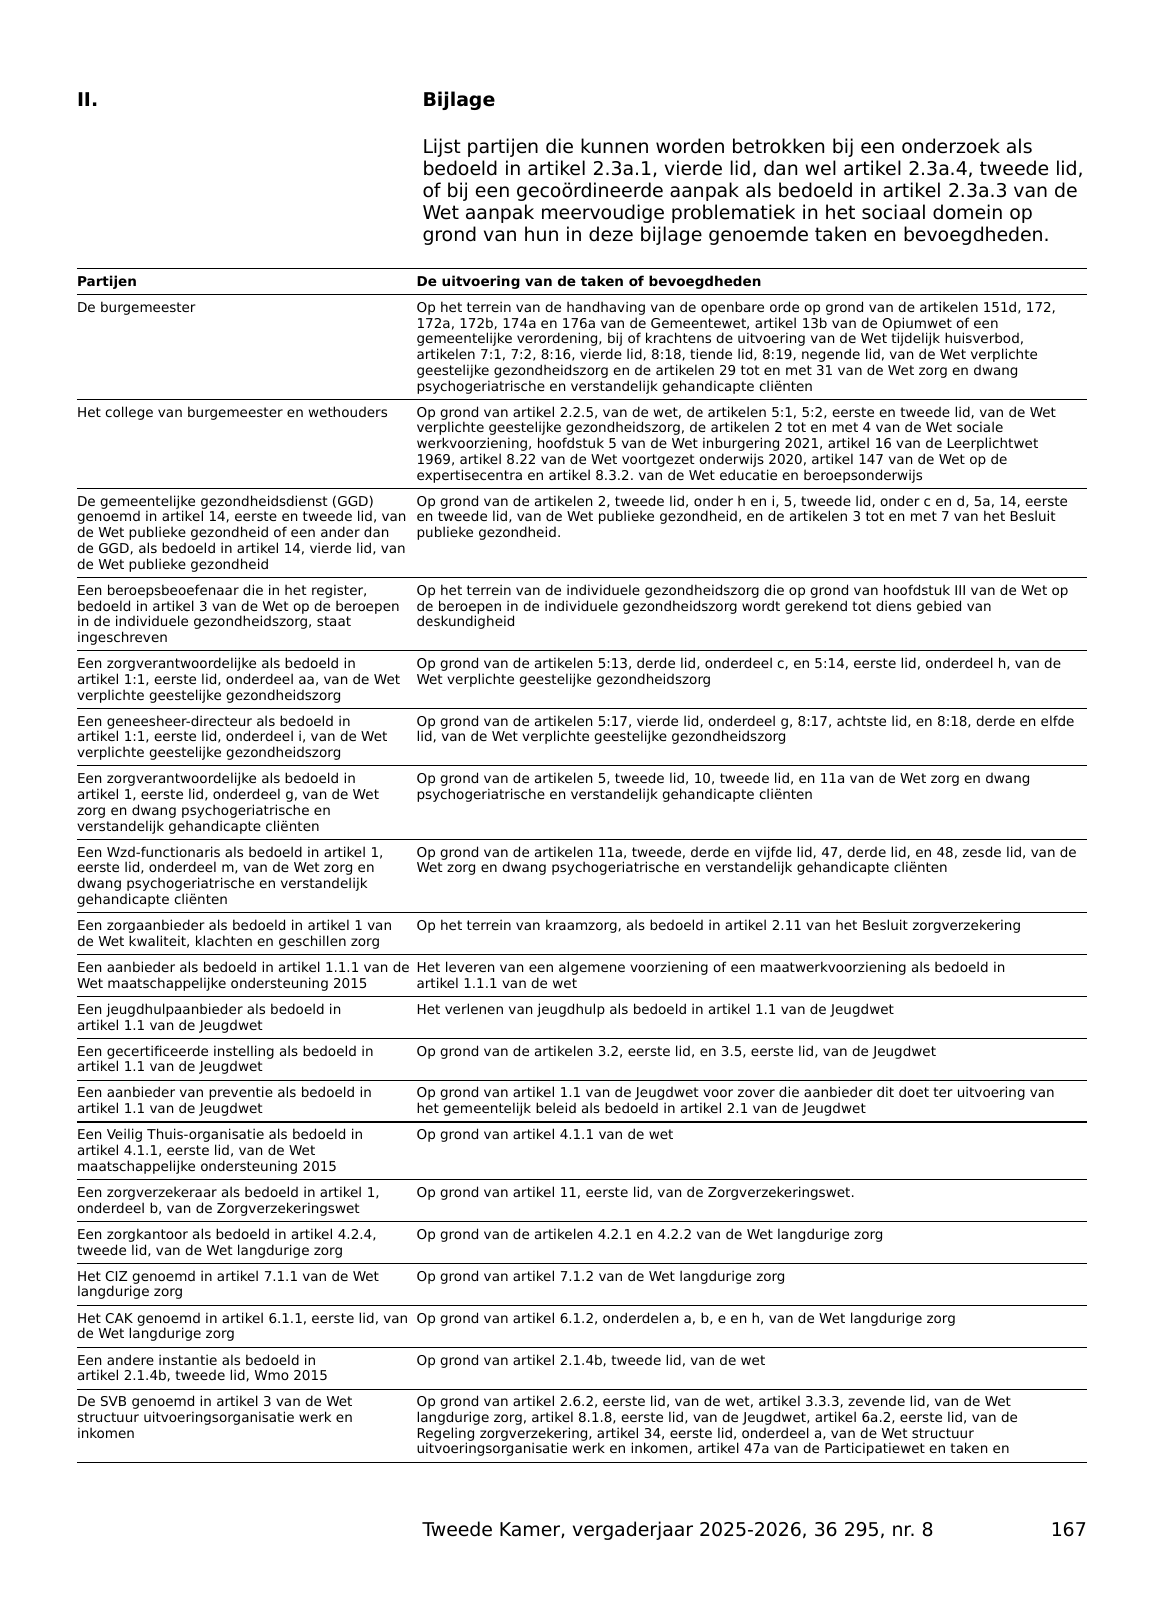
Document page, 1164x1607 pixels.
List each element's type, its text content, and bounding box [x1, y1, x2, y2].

table_cell De burgemeester [77, 295, 410, 399]
table_cell Op het terrein van kraamzorg, als bedoeld in artikel 2.11 van het Besluit zorgverzekering [410, 913, 1087, 954]
table_cell Op grond van de artikelen 4.2.1 en 4.2.2 van de Wet langdurige zorg [410, 1222, 1087, 1263]
table_cell Een zorgaanbieder als bedoeld in artikel 1 van de Wet kwaliteit, klachten en geschillen zorg [77, 913, 410, 954]
table_cell Op grond van de artikelen 2, tweede lid, onder h en i, 5, tweede lid, onder c en d, 5a, 14, eerste en tweede lid, van de Wet publieke gezondheid, en de artikelen 3 tot en met 7 van het Besluit publieke gezondheid. [410, 489, 1087, 577]
table_header Partijen [77, 269, 410, 294]
table_cell Op grond van de artikelen 5:17, vierde lid, onderdeel g, 8:17, achtste lid, en 8:18, derde en elfde lid, van de Wet verplichte geestelijke gezondheidszorg [410, 709, 1087, 765]
table_cell Op grond van artikel 11, eerste lid, van de Zorgverzekeringswet. [410, 1180, 1087, 1221]
subtitle II. Bijlage [77, 89, 1087, 111]
table_cell Het verlenen van jeugdhulp als bedoeld in artikel 1.1 van de Jeugdwet [410, 997, 1087, 1038]
table_cell Een Veilig Thuis-organisatie als bedoeld in artikel 4.1.1, eerste lid, van de Wet maatschappelijke ondersteuning 2015 [77, 1123, 410, 1179]
table_cell Het college van burgemeester en wethouders [77, 400, 410, 488]
table_cell Op grond van artikel 7.1.2 van de Wet langdurige zorg [410, 1264, 1087, 1305]
table_header De uitvoering van de taken of bevoegdheden [410, 269, 1087, 294]
table_cell Het leveren van een algemene voorziening of een maatwerkvoorziening als bedoeld in artikel 1.1.1 van de wet [410, 955, 1087, 996]
table_cell Op grond van de artikelen 3.2, eerste lid, en 3.5, eerste lid, van de Jeugdwet [410, 1039, 1087, 1079]
table_cell Een zorgverantwoordelijke als bedoeld in artikel 1, eerste lid, onderdeel g, van de Wet zorg en dwang psychogeriatrische en verstandelijk gehandicapte cliënten [77, 766, 410, 839]
table_cell Op grond van artikel 2.1.4b, tweede lid, van de wet [410, 1348, 1087, 1388]
table_cell Op grond van de artikelen 5, tweede lid, 10, tweede lid, en 11a van de Wet zorg en dwang psychogeriatrische en verstandelijk gehandicapte cliënten [410, 766, 1087, 839]
table_cell Op grond van artikel 6.1.2, onderdelen a, b, e en h, van de Wet langdurige zorg [410, 1306, 1087, 1347]
table_cell Op grond van artikel 4.1.1 van de wet [410, 1123, 1087, 1179]
text Lijst partijen die kunnen worden betrokken bij een onderzoek als bedoeld in artikel 2.3a.1, vierde lid, dan wel artikel 2.3a.4, tweede lid, of bij een gecoördineerde aanpak als bedoeld in artikel 2.3a.3 van de Wet aanpak meervoudige problematiek in het sociaal domein op grond van hun in deze bijlage genoemde taken en bevoegdheden. [422, 136, 1087, 246]
table_cell Op grond van de artikelen 5:13, derde lid, onderdeel c, en 5:14, eerste lid, onderdeel h, van de Wet verplichte geestelijke gezondheidszorg [410, 651, 1087, 708]
table_cell Het CAK genoemd in artikel 6.1.1, eerste lid, van de Wet langdurige zorg [77, 1306, 410, 1347]
table_cell Een zorgverzekeraar als bedoeld in artikel 1, onderdeel b, van de Zorgverzekeringswet [77, 1180, 410, 1221]
table_cell De gemeentelijke gezondheidsdienst (GGD) genoemd in artikel 14, eerste en tweede lid, van de Wet publieke gezondheid of een ander dan de GGD, als bedoeld in artikel 14, vierde lid, van de Wet publieke gezondheid [77, 489, 410, 577]
table_cell Een zorgverantwoordelijke als bedoeld in artikel 1:1, eerste lid, onderdeel aa, van de Wet verplichte geestelijke gezondheidszorg [77, 651, 410, 708]
table_cell Een Wzd-functionaris als bedoeld in artikel 1, eerste lid, onderdeel m, van de Wet zorg en dwang psychogeriatrische en verstandelijk gehandicapte cliënten [77, 840, 410, 912]
table_cell De SVB genoemd in artikel 3 van de Wet structuur uitvoeringsorganisatie werk en inkomen [77, 1390, 410, 1462]
table_cell Op grond van artikel 1.1 van de Jeugdwet voor zover die aanbieder dit doet ter uitvoering van het gemeentelijk beleid als bedoeld in artikel 2.1 van de Jeugdwet [410, 1081, 1087, 1121]
table_cell Een jeugdhulpaanbieder als bedoeld in artikel 1.1 van de Jeugdwet [77, 997, 410, 1038]
table_cell Op grond van artikel 2.6.2, eerste lid, van de wet, artikel 3.3.3, zevende lid, van de Wet langdurige zorg, artikel 8.1.8, eerste lid, van de Jeugdwet, artikel 6a.2, eerste lid, van de Regeling zorgverzekering, artikel 34, eerste lid, onderdeel a, van de Wet structuur uitvoeringsorganisatie werk en inkomen, artikel 47a van de Participatiewet en taken en [410, 1390, 1087, 1462]
table_cell Een geneesheer-directeur als bedoeld in artikel 1:1, eerste lid, onderdeel i, van de Wet verplichte geestelijke gezondheidszorg [77, 709, 410, 765]
table_cell Op grond van artikel 2.2.5, van de wet, de artikelen 5:1, 5:2, eerste en tweede lid, van de Wet verplichte geestelijke gezondheidszorg, de artikelen 2 tot en met 4 van de Wet sociale werkvoorziening, hoofdstuk 5 van de Wet inburgering 2021, artikel 16 van de Leerplichtwet 1969, artikel 8.22 van de Wet voortgezet onderwijs 2020, artikel 147 van de Wet op de expertisecentra en artikel 8.3.2. van de Wet educatie en beroepsonderwijs [410, 400, 1087, 488]
table_cell Het CIZ genoemd in artikel 7.1.1 van de Wet langdurige zorg [77, 1264, 410, 1305]
table_cell Een aanbieder als bedoeld in artikel 1.1.1 van de Wet maatschappelijke ondersteuning 2015 [77, 955, 410, 996]
table_cell Op het terrein van de handhaving van de openbare orde op grond van de artikelen 151d, 172, 172a, 172b, 174a en 176a van de Gemeentewet, artikel 13b van de Opiumwet of een gemeentelijke verordening, bij of krachtens de uitvoering van de Wet tijdelijk huisverbod, artikelen 7:1, 7:2, 8:16, vierde lid, 8:18, tiende lid, 8:19, negende lid, van de Wet verplichte geestelijke gezondheidszorg en de artikelen 29 tot en met 31 van de Wet zorg en dwang psychogeriatrische en verstandelijk gehandicapte cliënten [410, 295, 1087, 399]
table_cell Een aanbieder van preventie als bedoeld in artikel 1.1 van de Jeugdwet [77, 1081, 410, 1121]
table_cell Een andere instantie als bedoeld in artikel 2.1.4b, tweede lid, Wmo 2015 [77, 1348, 410, 1388]
table_cell Een beroepsbeoefenaar die in het register, bedoeld in artikel 3 van de Wet op de beroepen in de individuele gezondheidszorg, staat ingeschreven [77, 578, 410, 650]
table_cell Op grond van de artikelen 11a, tweede, derde en vijfde lid, 47, derde lid, en 48, zesde lid, van de Wet zorg en dwang psychogeriatrische en verstandelijk gehandicapte cliënten [410, 840, 1087, 912]
table_cell Een gecertificeerde instelling als bedoeld in artikel 1.1 van de Jeugdwet [77, 1039, 410, 1079]
table_cell Op het terrein van de individuele gezondheidszorg die op grond van hoofdstuk III van de Wet op de beroepen in de individuele gezondheidszorg wordt gerekend tot diens gebied van deskundigheid [410, 578, 1087, 650]
table_cell Een zorgkantoor als bedoeld in artikel 4.2.4, tweede lid, van de Wet langdurige zorg [77, 1222, 410, 1263]
